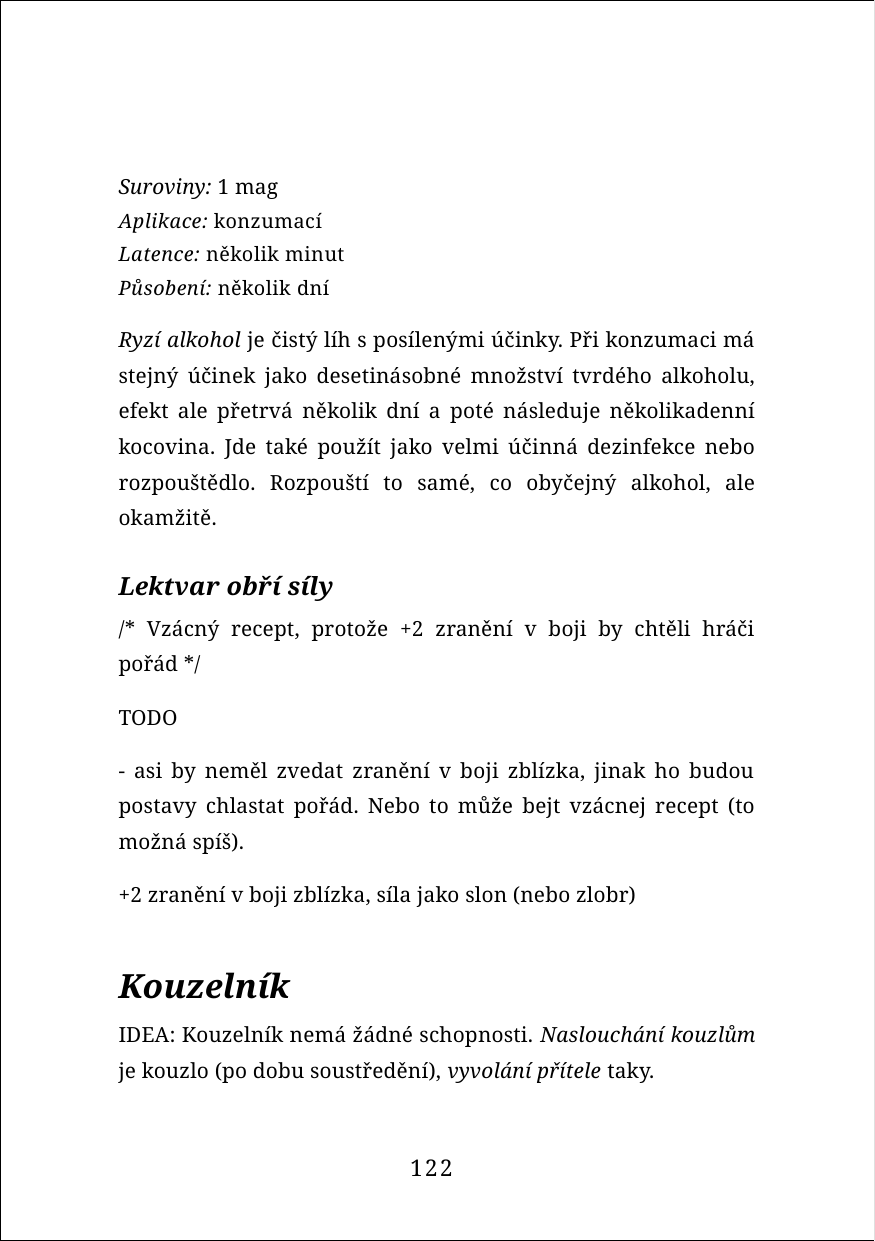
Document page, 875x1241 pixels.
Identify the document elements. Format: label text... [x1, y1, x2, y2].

subtitle Lektvar obří síly [118, 568, 756, 602]
text +2 zranění v boji zblízka, síla jako slon (nebo zlobr) [118, 880, 756, 909]
text Ryzí alkohol je čistý líh s posílenými účinky. Při konzumaci má stejný účinek jako desetinásobné množství tvrdého alkoholu, efekt ale přetrvá několik dní a poté následuje několikadenní kocovina. Jde také použít jako velmi účinná dezinfekce nebo rozpouštědlo. Rozpouští to samé, co obyčejný alkohol, ale okamžitě. [118, 326, 756, 532]
text /* Vzácný recept, protože +2 zranění v boji by chtěli hráči pořád */ [118, 614, 756, 678]
subtitle Kouzelník [118, 963, 756, 1008]
text Suroviny: 1 mag Aplikace: konzumací Latence: několik minut Působení: několik dní [118, 172, 756, 301]
text - asi by neměl zvedat zranění v boji zblízka, jinak ho budou postavy chlastat pořád. Nebo to může bejt vzácnej recept (to možná spíš). [118, 756, 756, 855]
text TODO [118, 703, 756, 731]
text IDEA: Kouzelník nemá žádné schopnosti. Naslouchání kouzlům je kouzlo (po dobu soustředění), vyvolání přítele taky. [118, 1020, 756, 1084]
